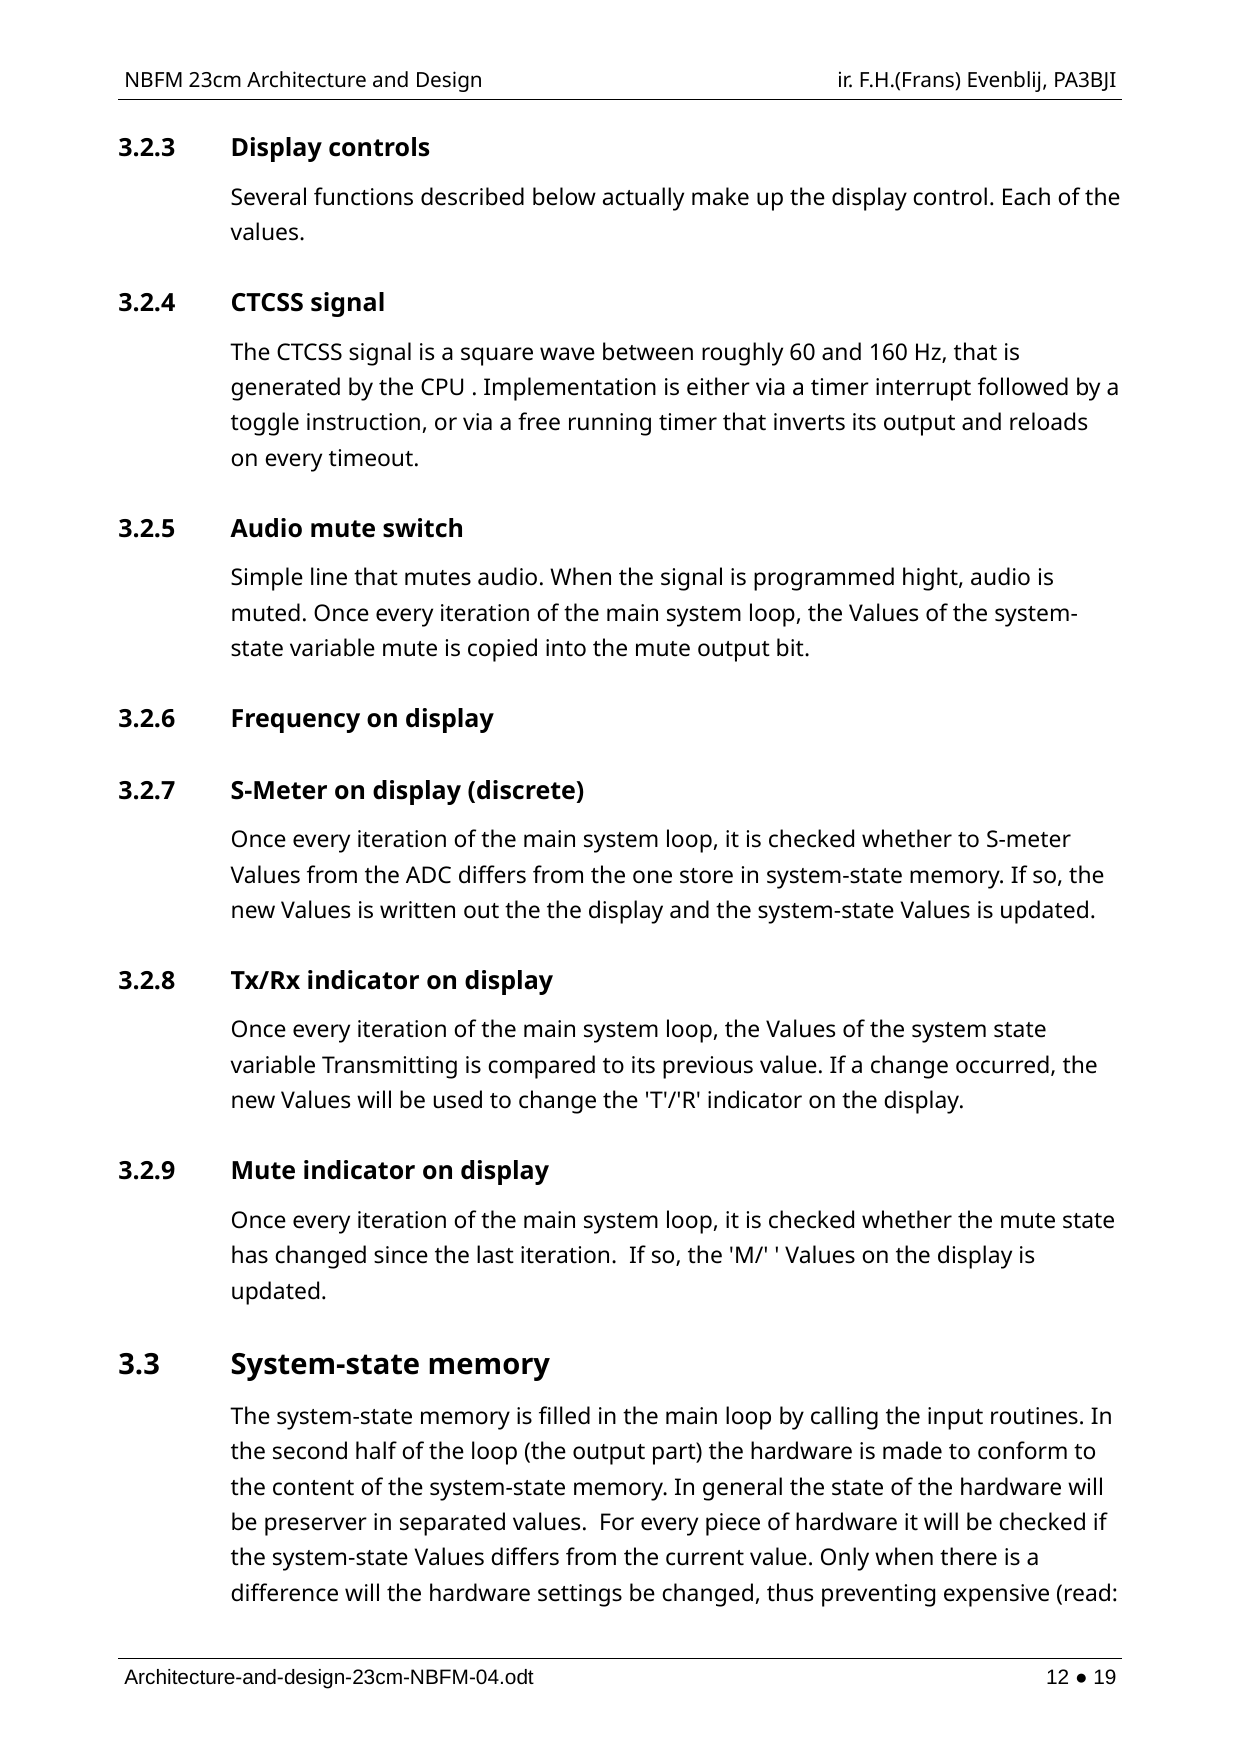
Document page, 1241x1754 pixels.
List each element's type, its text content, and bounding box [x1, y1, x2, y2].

list CTCSS signal [118, 285, 1122, 319]
text The CTCSS signal is a square wave between roughly 60 and 160 Hz, that is generated by the CPU . Implementation is either via a timer interrupt followed by a toggle instruction, or via a free running timer that inverts its output and reloads on every timeout. [230, 331, 1122, 473]
text Several functions described below actually make up the display control. Each of the values. [230, 176, 1122, 247]
text Simple line that mutes audio. When the signal is programmed hight, audio is muted. Once every iteration of the main system loop, the Values of the system-state variable mute is copied into the mute output bit. [230, 557, 1122, 663]
list Tx/Rx indicator on display [118, 963, 1122, 997]
list Frequency on display [118, 701, 1122, 735]
text Once every iteration of the main system loop, it is checked whether the mute state has changed since the last iteration. If so, the 'M/' ' Values on the display is updated. [230, 1199, 1122, 1306]
list Audio mute switch [118, 511, 1122, 544]
text Once every iteration of the main system loop, it is checked whether to S-meter Values from the ADC differs from the one store in system-state memory. If so, the new Values is written out the the display and the system-state Values is updated. [230, 819, 1122, 925]
text The system-state memory is filled in the main loop by calling the input routines. In the second half of the loop (the output part) the hardware is made to conform to the content of the system-state memory. In general the state of the hardware will be preserver in separated values. For every piece of hardware it will be checked if the system-state Values differs from the current value. Only when there is a difference will the hardware settings be changed, thus preventing expensive (read: [230, 1396, 1122, 1608]
list Display controls [118, 130, 1122, 164]
list System-state memory [118, 1343, 1122, 1383]
text Once every iteration of the main system loop, the Values of the system state variable Transmitting is compared to its previous value. If a change occurred, the new Values will be used to change the 'T'/'R' indicator on the display. [230, 1009, 1122, 1116]
list S-Meter on display (discrete) [118, 772, 1122, 806]
list Mute indicator on display [118, 1153, 1122, 1187]
